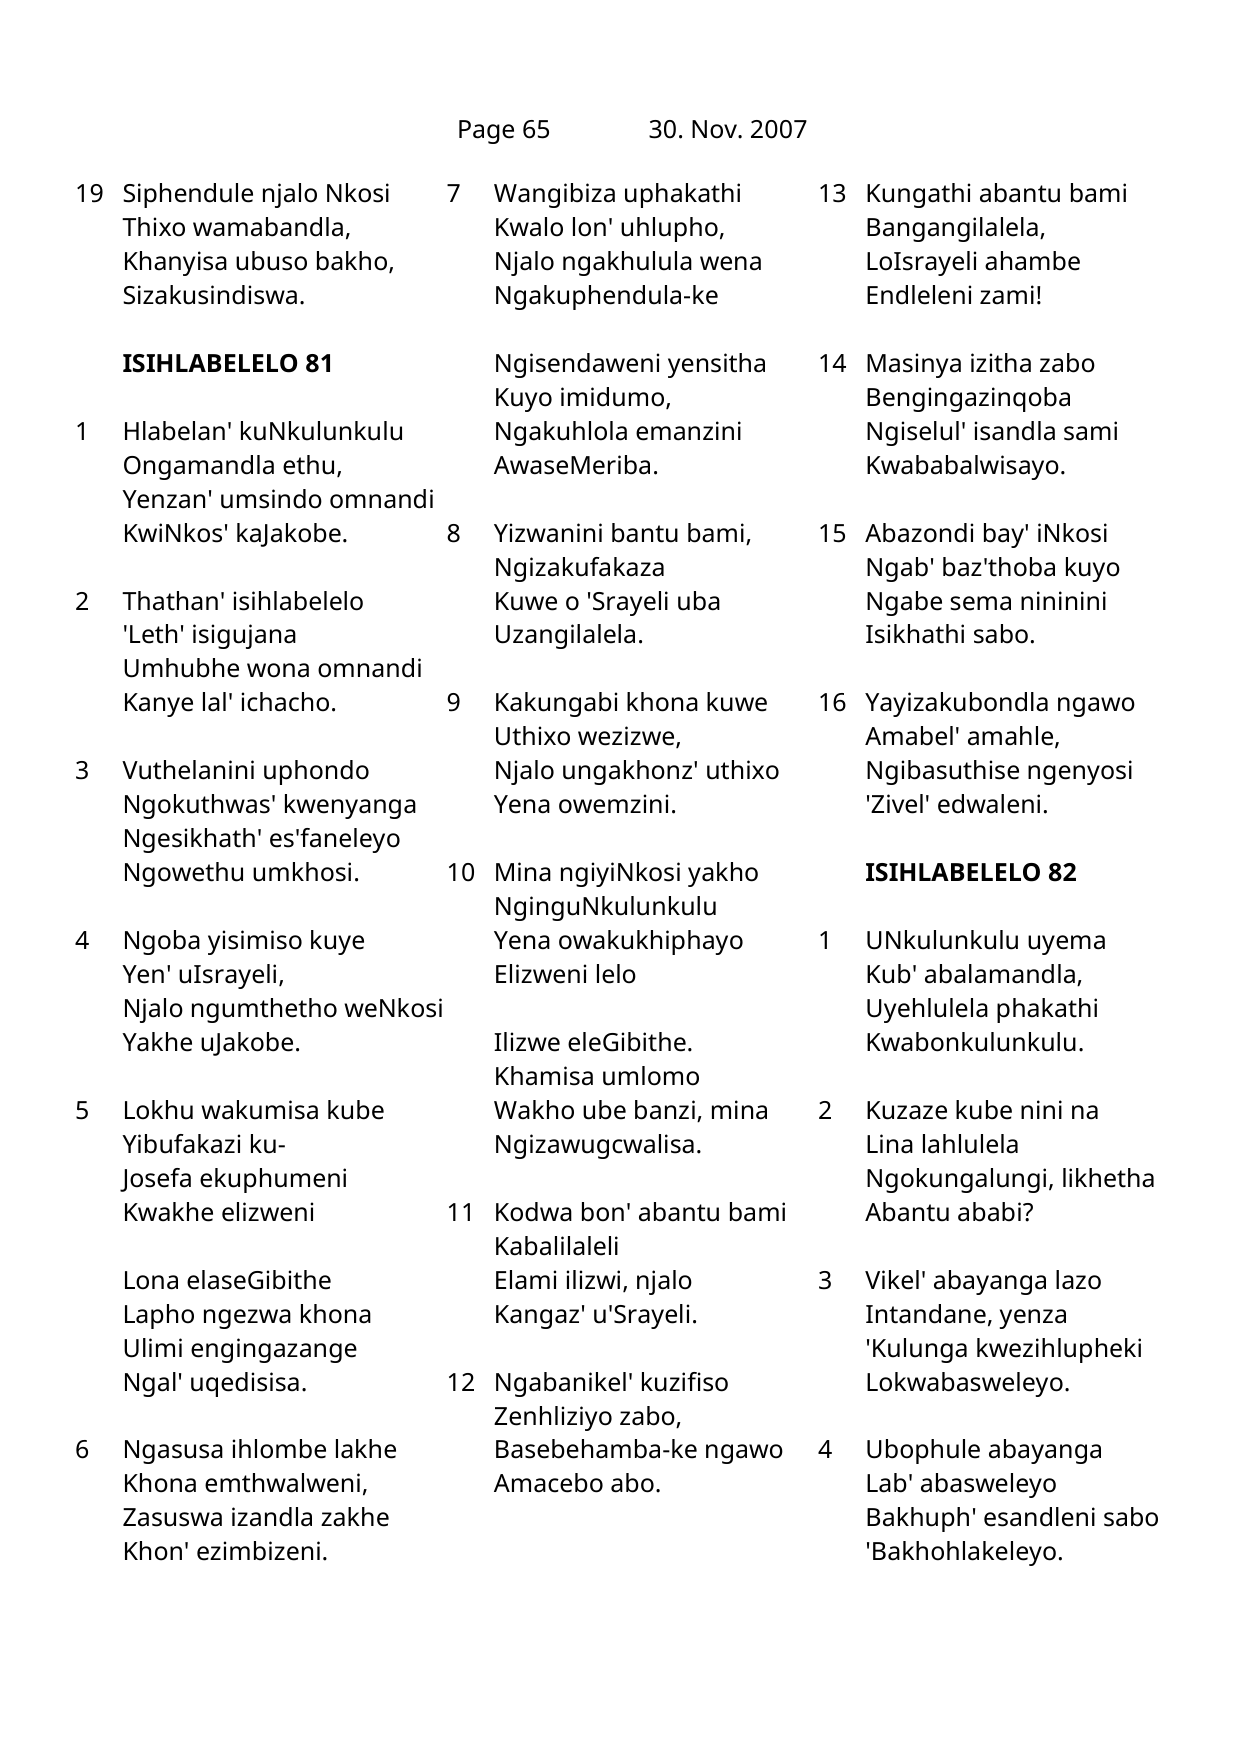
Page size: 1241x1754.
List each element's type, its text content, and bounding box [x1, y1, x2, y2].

text Amacebo abo. [446, 1466, 818, 1500]
text Bakhuph' esandleni sabo [818, 1500, 1189, 1534]
text Elizweni lelo [446, 957, 818, 991]
text Njalo ngakhulula wena [446, 244, 818, 278]
text 4 Ubophule abayanga [818, 1432, 1189, 1466]
text Basebehamba-ke ngawo [446, 1432, 818, 1466]
text AwaseMeriba. [446, 448, 818, 482]
text Yakhe uJakobe. [75, 1025, 446, 1059]
text Ngakuhlola emanzini [446, 414, 818, 448]
text Lokwabasweleyo. [818, 1364, 1189, 1398]
text 'Bakhohlakeleyo. [818, 1534, 1189, 1568]
text 3 Vikel' abayanga lazo [818, 1263, 1189, 1297]
text Kwakhe elizweni [75, 1195, 446, 1229]
text Khanyisa ubuso bakho, [75, 244, 446, 278]
text 'Kulunga kwezihlupheki [818, 1331, 1189, 1364]
text Njalo ungakhonz' uthixo [446, 753, 818, 787]
text 12 Ngabanikel' kuzifiso [446, 1364, 818, 1398]
text NginguNkulunkulu [446, 889, 818, 923]
text Khona emthwalweni, [75, 1466, 446, 1500]
text Ngiselul' isandla sami [818, 414, 1189, 448]
text Kabalilaleli [446, 1229, 818, 1263]
text 10 Mina ngiyiNkosi yakho [446, 855, 818, 889]
text Kanye lal' ichacho. [75, 685, 446, 719]
text Ngal' uqedisisa. [75, 1364, 446, 1398]
text 'Leth' isigujana [75, 617, 446, 651]
text 1 Hlabelan' kuNkulunkulu [75, 414, 446, 448]
text Bengingazinqoba [818, 380, 1189, 414]
text Endleleni zami! [818, 278, 1189, 312]
text 8 Yizwanini bantu bami, [446, 516, 818, 549]
text 1 UNkulunkulu uyema [818, 923, 1189, 957]
text Elami ilizwi, njalo [446, 1263, 818, 1297]
text Kuwe o 'Srayeli uba [446, 583, 818, 617]
text 4 Ngoba yisimiso kuye [75, 923, 446, 957]
text Zasuswa izandla zakhe [75, 1500, 446, 1534]
text 3 Vuthelanini uphondo [75, 753, 446, 787]
text 5 Lokhu wakumisa kube [75, 1093, 446, 1127]
text Ngisendaweni yensitha [446, 346, 818, 380]
text 'Zivel' edwaleni. [818, 787, 1189, 821]
text Yen' uIsrayeli, [75, 957, 446, 991]
text Kub' abalamandla, [818, 957, 1189, 991]
text 11 Kodwa bon' abantu bami [446, 1195, 818, 1229]
text Sizakusindiswa. [75, 278, 446, 312]
text Umhubhe wona omnandi [75, 651, 446, 685]
text Kuyo imidumo, [446, 380, 818, 414]
text Ongamandla ethu, [75, 448, 446, 482]
text Kwababalwisayo. [818, 448, 1189, 482]
text ISIHLABELELO 81 [75, 346, 446, 380]
text 14 Masinya izitha zabo [818, 346, 1189, 380]
text Uzangilalela. [446, 617, 818, 651]
text Ngokuthwas' kwenyanga [75, 787, 446, 821]
text Thixo wamabandla, [75, 210, 446, 244]
text 13 Kungathi abantu bami [818, 176, 1189, 210]
text Kwabonkulunkulu. [818, 1025, 1189, 1059]
text Ngesikhath' es'faneleyo [75, 821, 446, 855]
text Yena owakukhiphayo [446, 923, 818, 957]
text Lina lahlulela [818, 1127, 1189, 1161]
text Ulimi engingazange [75, 1331, 446, 1364]
text Amabel' amahle, [818, 719, 1189, 753]
text Njalo ngumthetho weNkosi [75, 991, 446, 1025]
text Uthixo wezizwe, [446, 719, 818, 753]
text Uyehlulela phakathi [818, 991, 1189, 1025]
text Intandane, yenza [818, 1297, 1189, 1331]
text Kwalo lon' uhlupho, [446, 210, 818, 244]
text Kangaz' u'Srayeli. [446, 1297, 818, 1331]
text Yenzan' umsindo omnandi [75, 482, 446, 516]
text Bangangilalela, [818, 210, 1189, 244]
text Ngowethu umkhosi. [75, 855, 446, 889]
text LoIsrayeli ahambe [818, 244, 1189, 278]
text Lapho ngezwa khona [75, 1297, 446, 1331]
text Ngab' baz'thoba kuyo [818, 549, 1189, 583]
text Lona elaseGibithe [75, 1263, 446, 1297]
text Ngakuphendula-ke [446, 278, 818, 312]
text Ngizakufakaza [446, 549, 818, 583]
text 2 Kuzaze kube nini na [818, 1093, 1189, 1127]
text Yibufakazi ku- [75, 1127, 446, 1161]
text Ngibasuthise ngenyosi [818, 753, 1189, 787]
text Ilizwe eleGibithe. [446, 1025, 818, 1059]
text Khamisa umlomo [446, 1059, 818, 1093]
text 7 Wangibiza uphakathi [446, 176, 818, 210]
text 6 Ngasusa ihlombe lakhe [75, 1432, 446, 1466]
text Zenhliziyo zabo, [446, 1398, 818, 1432]
text Ngabe sema nininini [818, 583, 1189, 617]
text Isikhathi sabo. [818, 617, 1189, 651]
text 16 Yayizakubondla ngawo [818, 685, 1189, 719]
text Wakho ube banzi, mina [446, 1093, 818, 1127]
text ISIHLABELELO 82 [818, 855, 1189, 889]
text Lab' abasweleyo [818, 1466, 1189, 1500]
text Yena owemzini. [446, 787, 818, 821]
text 19 Siphendule njalo Nkosi [75, 176, 446, 210]
text KwiNkos' kaJakobe. [75, 516, 446, 549]
text 2 Thathan' isihlabelelo [75, 583, 446, 617]
text Ngizawugcwalisa. [446, 1127, 818, 1161]
text Khon' ezimbizeni. [75, 1534, 446, 1568]
text Ngokungalungi, likhetha [818, 1161, 1189, 1195]
text 15 Abazondi bay' iNkosi [818, 516, 1189, 549]
text Abantu ababi? [818, 1195, 1189, 1229]
text 9 Kakungabi khona kuwe [446, 685, 818, 719]
text Josefa ekuphumeni [75, 1161, 446, 1195]
